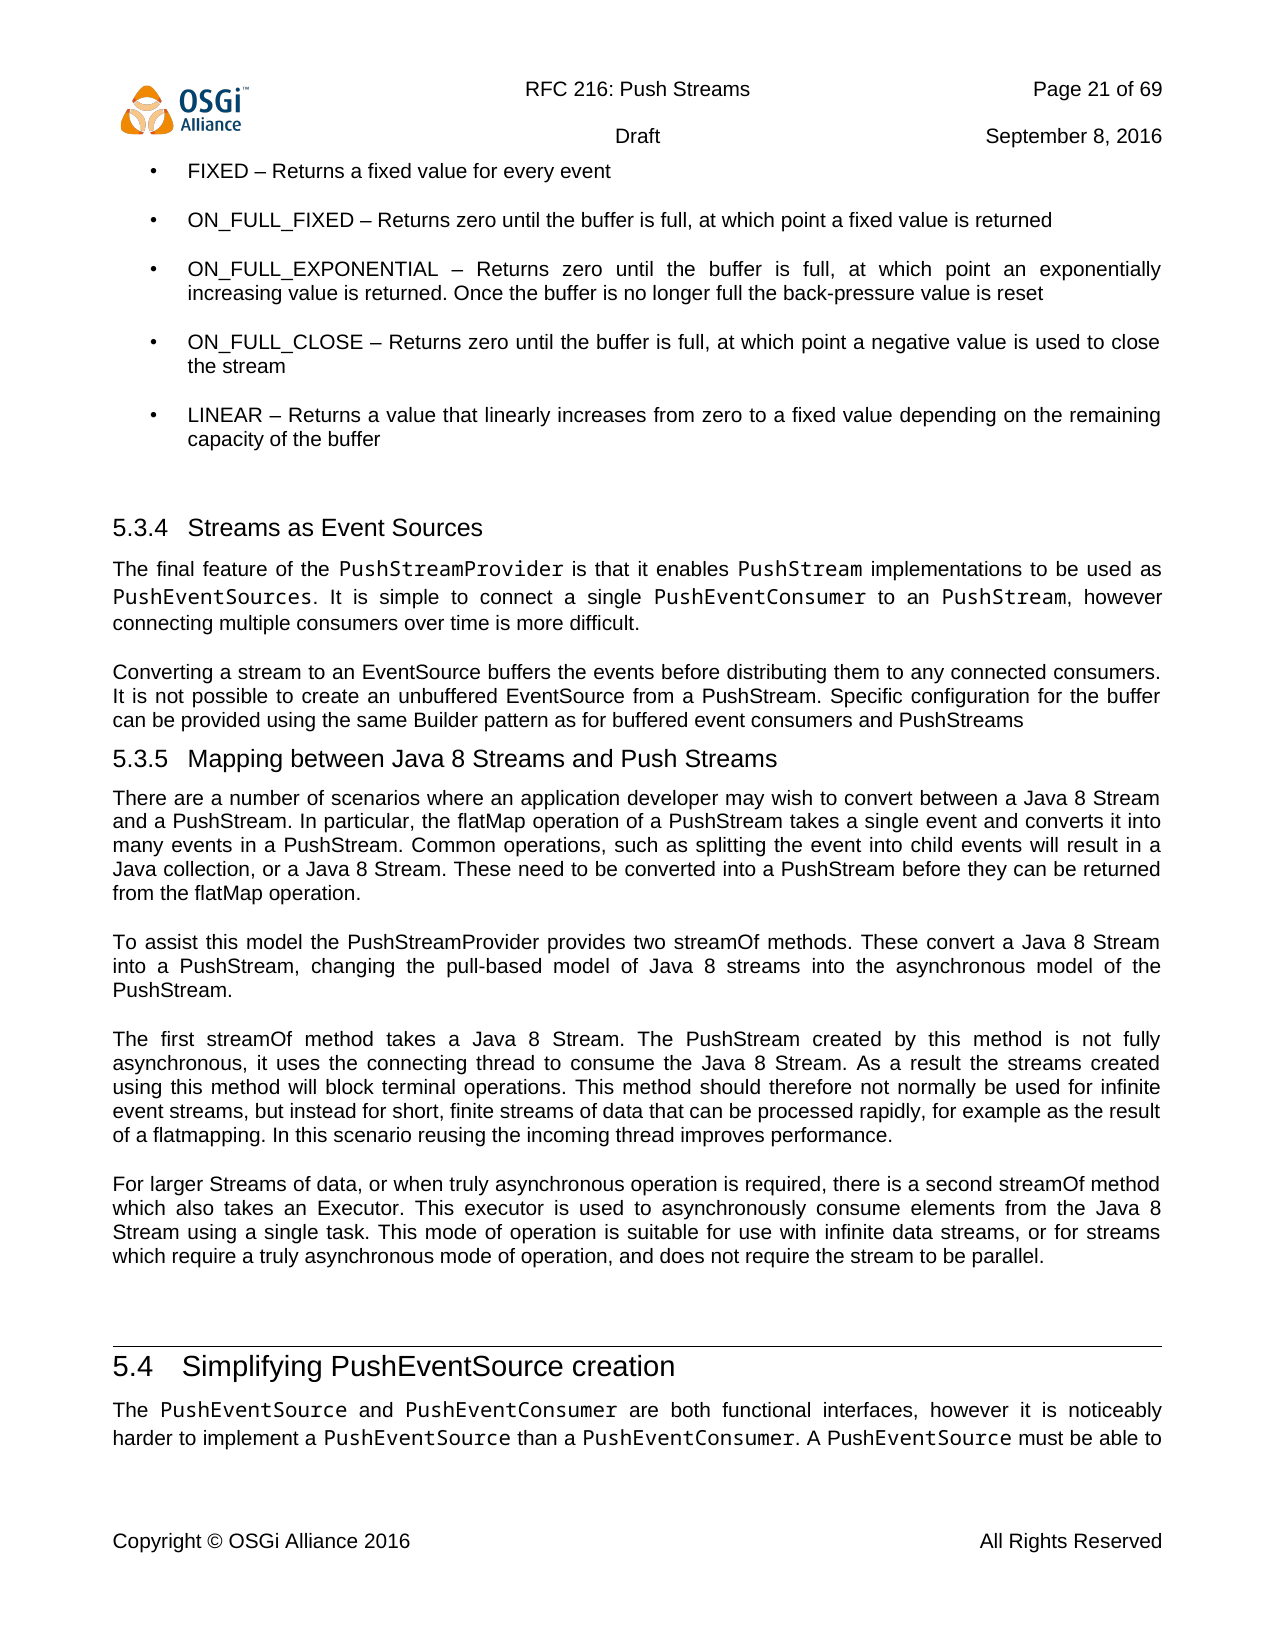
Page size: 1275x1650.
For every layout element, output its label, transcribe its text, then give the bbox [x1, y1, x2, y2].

list ON_FULL_EXPONENTIAL – Returns zero until the buffer is full, at which point an exponentially increasing value is returned. Once the buffer is no longer full the back-pressure value is reset [150, 257, 1162, 305]
picture [113, 78, 257, 142]
text There are a number of scenarios where an application developer may wish to convert between a Java 8 Stream and a PushStream. In particular, the flatMap operation of a PushStream takes a single event and converts it into many events in a PushStream. Common operations, such as splitting the event into child events will result in a Java collection, or a Java 8 Stream. These need to be converted into a PushStream before they can be returned from the flatMap operation. [112, 785, 1162, 905]
text The final feature of the PushStreamProvider is that it enables PushStream implementations to be used as PushEventSources. It is simple to connect a single PushEventConsumer to an PushStream, however connecting multiple consumers over time is more difficult. [112, 554, 1162, 635]
text To assist this model the PushStreamProvider provides two streamOf methods. These convert a Java 8 Stream into a PushStream, changing the pull-based model of Java 8 streams into the asynchronous model of the PushStream. [112, 930, 1162, 1002]
subtitle Mapping between Java 8 Streams and Push Streams [112, 744, 1162, 773]
subtitle Simplifying PushEventSource creation [112, 1347, 1162, 1382]
list ON_FULL_FIXED – Returns zero until the buffer is full, at which point a fixed value is returned [150, 208, 1162, 232]
text For larger Streams of data, or when truly asynchronous operation is required, there is a second streamOf method which also takes an Executor. This executor is used to asynchronously consume elements from the Java 8 Stream using a single task. This mode of operation is suitable for use with infinite data streams, or for streams which require a truly asynchronous mode of operation, and does not require the stream to be parallel. [112, 1172, 1162, 1268]
list ON_FULL_CLOSE – Returns zero until the buffer is full, at which point a negative value is used to close the stream [150, 330, 1162, 378]
text The first streamOf method takes a Java 8 Stream. The PushStream created by this method is not fully asynchronous, it uses the connecting thread to consume the Java 8 Stream. As a result the streams created using this method will block terminal operations. This method should therefore not normally be used for infinite event streams, but instead for short, finite streams of data that can be processed rapidly, for example as the result of a flatmapping. In this scenario reusing the incoming thread improves performance. [112, 1027, 1162, 1147]
text The PushEventSource and PushEventConsumer are both functional interfaces, however it is noticeably harder to implement a PushEventSource than a PushEventConsumer. A PushEventSource must be able to [112, 1395, 1162, 1452]
subtitle Streams as Event Sources [112, 513, 1162, 541]
text Converting a stream to an EventSource buffers the events before distributing them to any connected consumers. It is not possible to create an unbuffered EventSource from a PushStream. Specific configuration for the buffer can be provided using the same Builder pattern as for buffered event consumers and PushStreams [112, 660, 1162, 732]
list LINEAR – Returns a value that linearly increases from zero to a fixed value depending on the remaining capacity of the buffer [150, 403, 1162, 451]
list FIXED – Returns a fixed value for every event [150, 159, 1162, 183]
